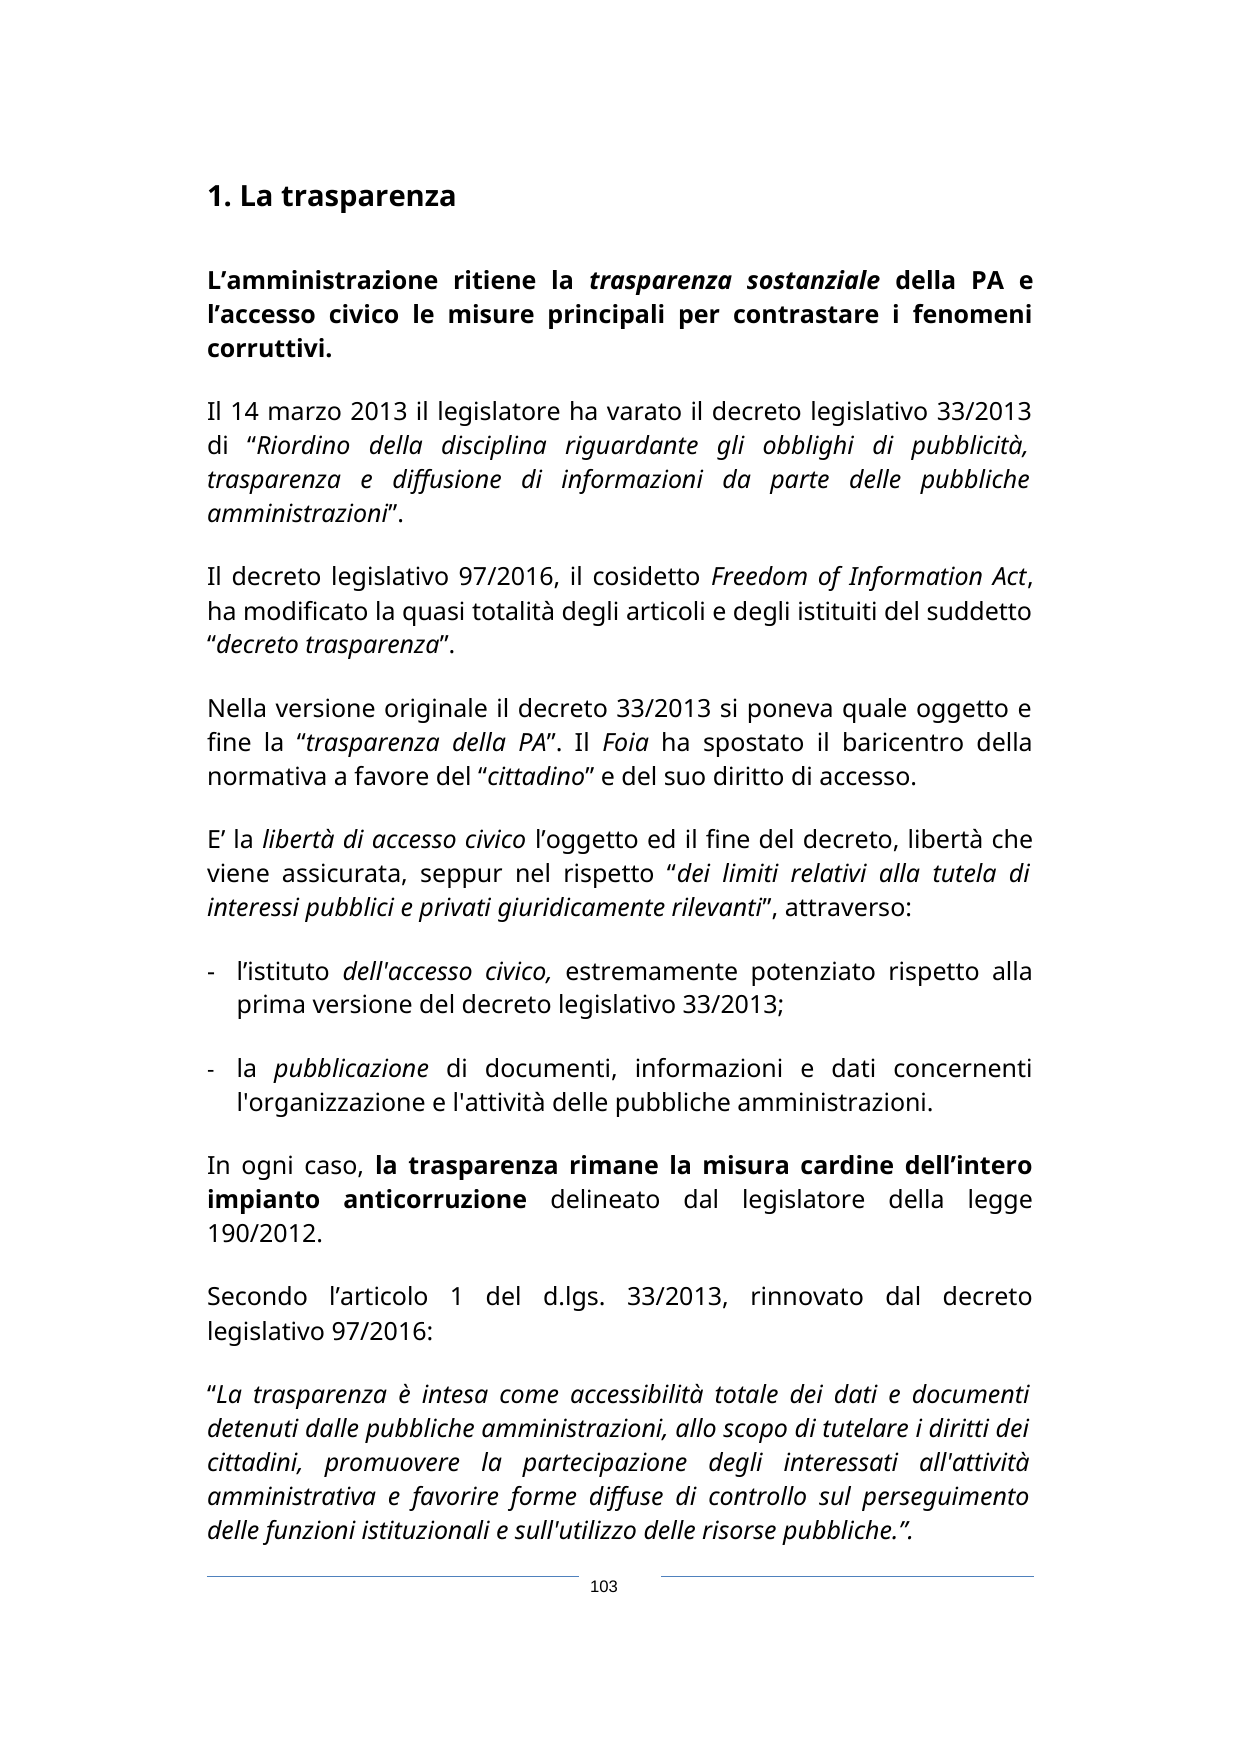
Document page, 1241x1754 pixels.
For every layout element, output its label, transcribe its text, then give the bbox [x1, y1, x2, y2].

text Nella versione originale il decreto 33/2013 si poneva quale oggetto e fine la “trasparenza della PA”. Il Foia ha spostato il baricentro della normativa a favore del “cittadino” e del suo diritto di accesso. [207, 690, 1033, 793]
text L’amministrazione ritiene la trasparenza sostanziale della PA e l’accesso civico le misure principali per contrastare i fenomeni corruttivi. [207, 262, 1033, 364]
list la pubblicazione di documenti, informazioni e dati concernenti l'organizzazione e l'attività delle pubbliche amministrazioni. [207, 1050, 1033, 1118]
text In ogni caso, la trasparenza rimane la misura cardine dell’intero impianto anticorruzione delineato dal legislatore della legge 190/2012. [207, 1148, 1033, 1250]
text Secondo l’articolo 1 del d.lgs. 33/2013, rinnovato dal decreto legislativo 97/2016: [207, 1279, 1033, 1347]
text Il 14 marzo 2013 il legislatore ha varato il decreto legislativo 33/2013 di “Riordino della disciplina riguardante gli obblighi di pubblicità, trasparenza e diffusione di informazioni da parte delle pubbliche amministrazioni”. [207, 394, 1033, 530]
list l’istituto dell'accesso civico, estremamente potenziato rispetto alla prima versione del decreto legislativo 33/2013; [207, 953, 1033, 1021]
text Il decreto legislativo 97/2016, il cosidetto Freedom of Information Act, ha modificato la quasi totalità degli articoli e degli istituiti del suddetto “decreto trasparenza”. [207, 559, 1033, 661]
text 1. La trasparenza [207, 183, 1033, 212]
text E’ la libertà di accesso civico l’oggetto ed il fine del decreto, libertà che viene assicurata, seppur nel rispetto “dei limiti relativi alla tutela di interessi pubblici e privati giuridicamente rilevanti”, attraverso: [207, 822, 1033, 924]
text “La trasparenza è intesa come accessibilità totale dei dati e documenti detenuti dalle pubbliche amministrazioni, allo scopo di tutelare i diritti dei cittadini, promuovere la partecipazione degli interessati all'attività amministrativa e favorire forme diffuse di controllo sul perseguimento delle funzioni istituzionali e sull'utilizzo delle risorse pubbliche.”. [207, 1376, 1033, 1547]
